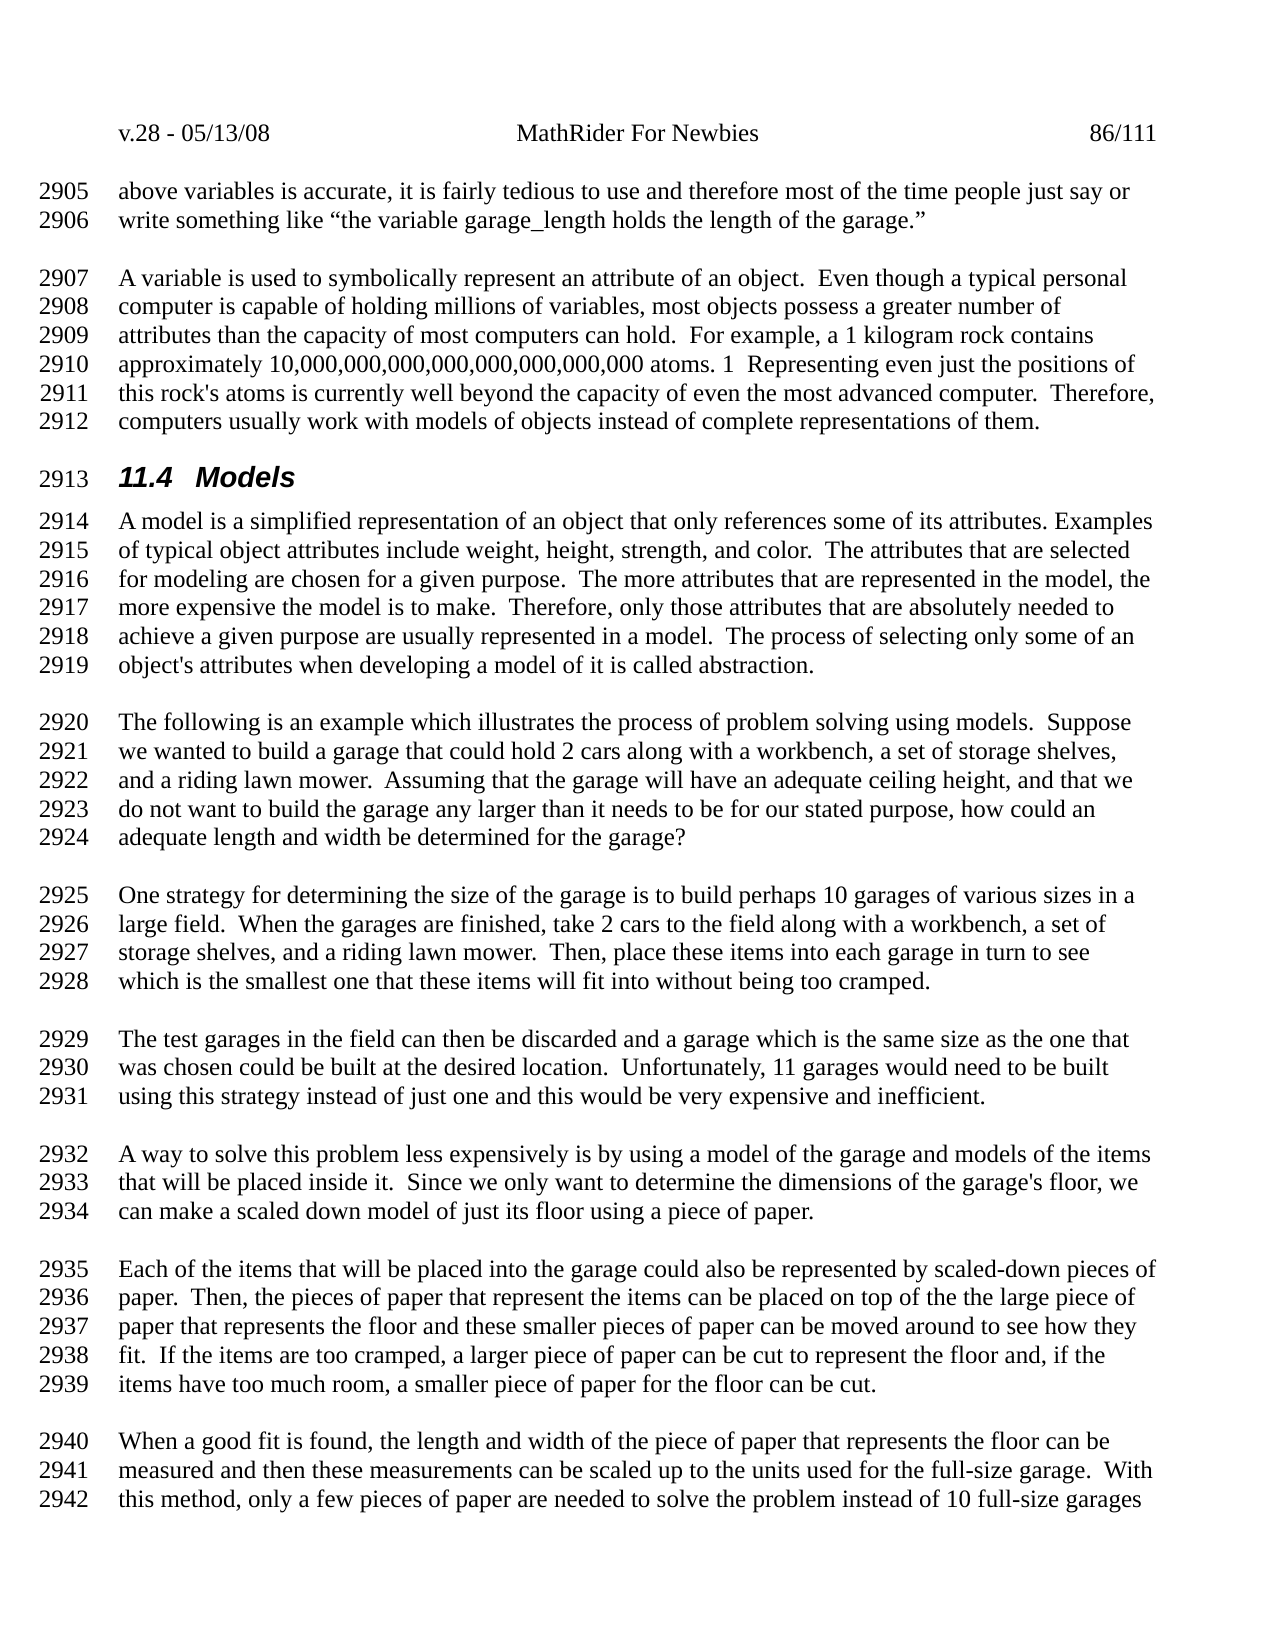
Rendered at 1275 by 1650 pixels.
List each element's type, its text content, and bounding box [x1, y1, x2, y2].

text Each of the items that will be placed into the garage could also be represented by scaled-down pieces of paper. Then, the pieces of paper that represent the items can be placed on top of the the large piece of paper that represents the floor and these smaller pieces of paper can be moved around to see how they fit. If the items are too cramped, a larger piece of paper can be cut to represent the floor and, if the items have too much room, a smaller piece of paper for the floor can be cut. [118, 1254, 1157, 1397]
text A variable is used to symbolically represent an attribute of an object. Even though a typical personal computer is capable of holding millions of variables, most objects possess a greater number of attributes than the capacity of most computers can hold. For example, a 1 kilogram rock contains approximately 10,000,000,000,000,000,000,000,000 atoms. 1 Representing even just the positions of this rock's atoms is currently well beyond the capacity of even the most advanced computer. Therefore, computers usually work with models of objects instead of complete representations of them. [118, 263, 1157, 435]
subtitle Models [118, 460, 1157, 494]
text When a good fit is found, the length and width of the piece of paper that represents the floor can be measured and then these measurements can be scaled up to the units used for the full-size garage. With this method, only a few pieces of paper are needed to solve the problem instead of 10 full-size garages [118, 1426, 1157, 1512]
text above variables is accurate, it is fairly tedious to use and therefore most of the time people just say or write something like “the variable garage_length holds the length of the garage.” [118, 176, 1157, 234]
text A model is a simplified representation of an object that only references some of its attributes. Examples of typical object attributes include weight, height, strength, and color. The attributes that are selected for modeling are chosen for a given purpose. The more attributes that are represented in the model, the more expensive the model is to make. Therefore, only those attributes that are absolutely needed to achieve a given purpose are usually represented in a model. The process of selecting only some of an object's attributes when developing a model of it is called abstraction. [118, 506, 1157, 679]
text The following is an example which illustrates the process of problem solving using models. Suppose we wanted to build a garage that could hold 2 cars along with a workbench, a set of storage shelves, and a riding lawn mower. Assuming that the garage will have an adequate ceiling height, and that we do not want to build the garage any larger than it needs to be for our stated purpose, how could an adequate length and width be determined for the garage? [118, 707, 1157, 851]
text One strategy for determining the size of the garage is to build perhaps 10 garages of various sizes in a large field. When the garages are finished, take 2 cars to the field along with a workbench, a set of storage shelves, and a riding lawn mower. Then, place these items into each garage in turn to see which is the smallest one that these items will fit into without being too cramped. [118, 880, 1157, 995]
text A way to solve this problem less expensively is by using a model of the garage and models of the items that will be placed inside it. Since we only want to determine the dimensions of the garage's floor, we can make a scaled down model of just its floor using a piece of paper. [118, 1139, 1157, 1225]
text The test garages in the field can then be discarded and a garage which is the same size as the one that was chosen could be built at the desired location. Unfortunately, 11 garages would need to be built using this strategy instead of just one and this would be very expensive and inefficient. [118, 1024, 1157, 1110]
